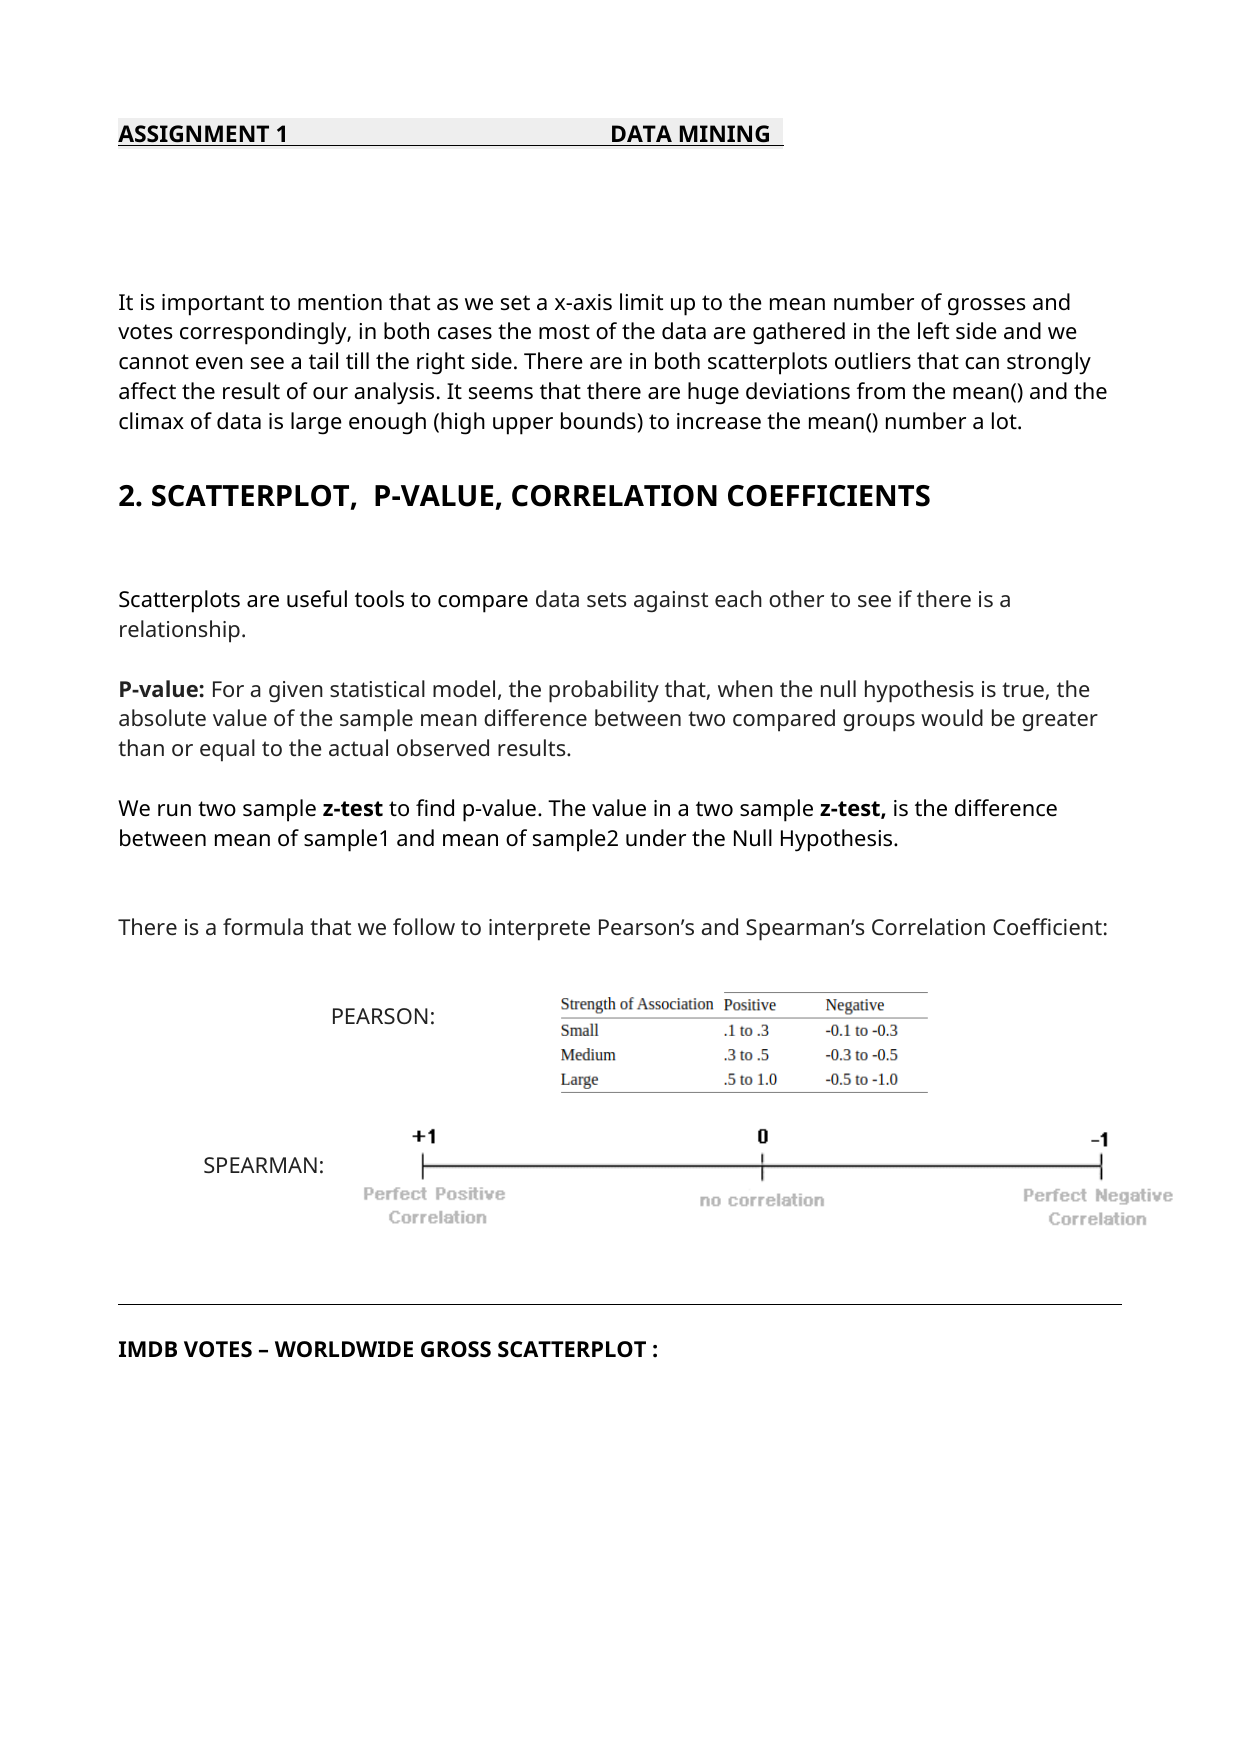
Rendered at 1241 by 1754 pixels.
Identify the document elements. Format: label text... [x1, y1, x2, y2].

text PEARSON: [118, 1001, 554, 1031]
picture [554, 990, 937, 1095]
text It is important to mention that as we set a x-axis limit up to the mean number of grosses and votes correspondingly, in both cases the most of the data are gathered in the left side and we cannot even see a tail till the right side. There are in both scatterplots outliers that can strongly affect the result of our analysis. It seems that there are huge deviations from the mean() and the climax of data is large enough (high upper bounds) to increase the mean() number a lot. [118, 286, 1122, 435]
text We run two sample z-test to find p-value. The value in a two sample z-test, is the difference between mean of sample1 and mean of sample2 under the Null Hypothesis. [118, 793, 1122, 852]
picture [341, 1120, 1187, 1241]
text There is a formula that we follow to interprete Pearson’s and Spearman’s Correlation Coefficient: [118, 912, 1122, 942]
text [937, 1001, 1122, 1031]
text SPEARMAN: [118, 1150, 341, 1180]
text 2. SCATTERPLOT, P-VALUE, CORRELATION COEFFICIENTS [118, 475, 1122, 515]
text P-value: For a given statistical model, the probability that, when the null hypothesis is true, the absolute value of the sample mean difference between two compared groups would be greater than or equal to the actual observed results. [118, 674, 1122, 763]
text Scatterplots are useful tools to compare data sets against each other to see if there is a relationship. [118, 584, 1122, 644]
text IMDB VOTES – WORLDWIDE GROSS SCATTERPLOT : [118, 1333, 1122, 1363]
